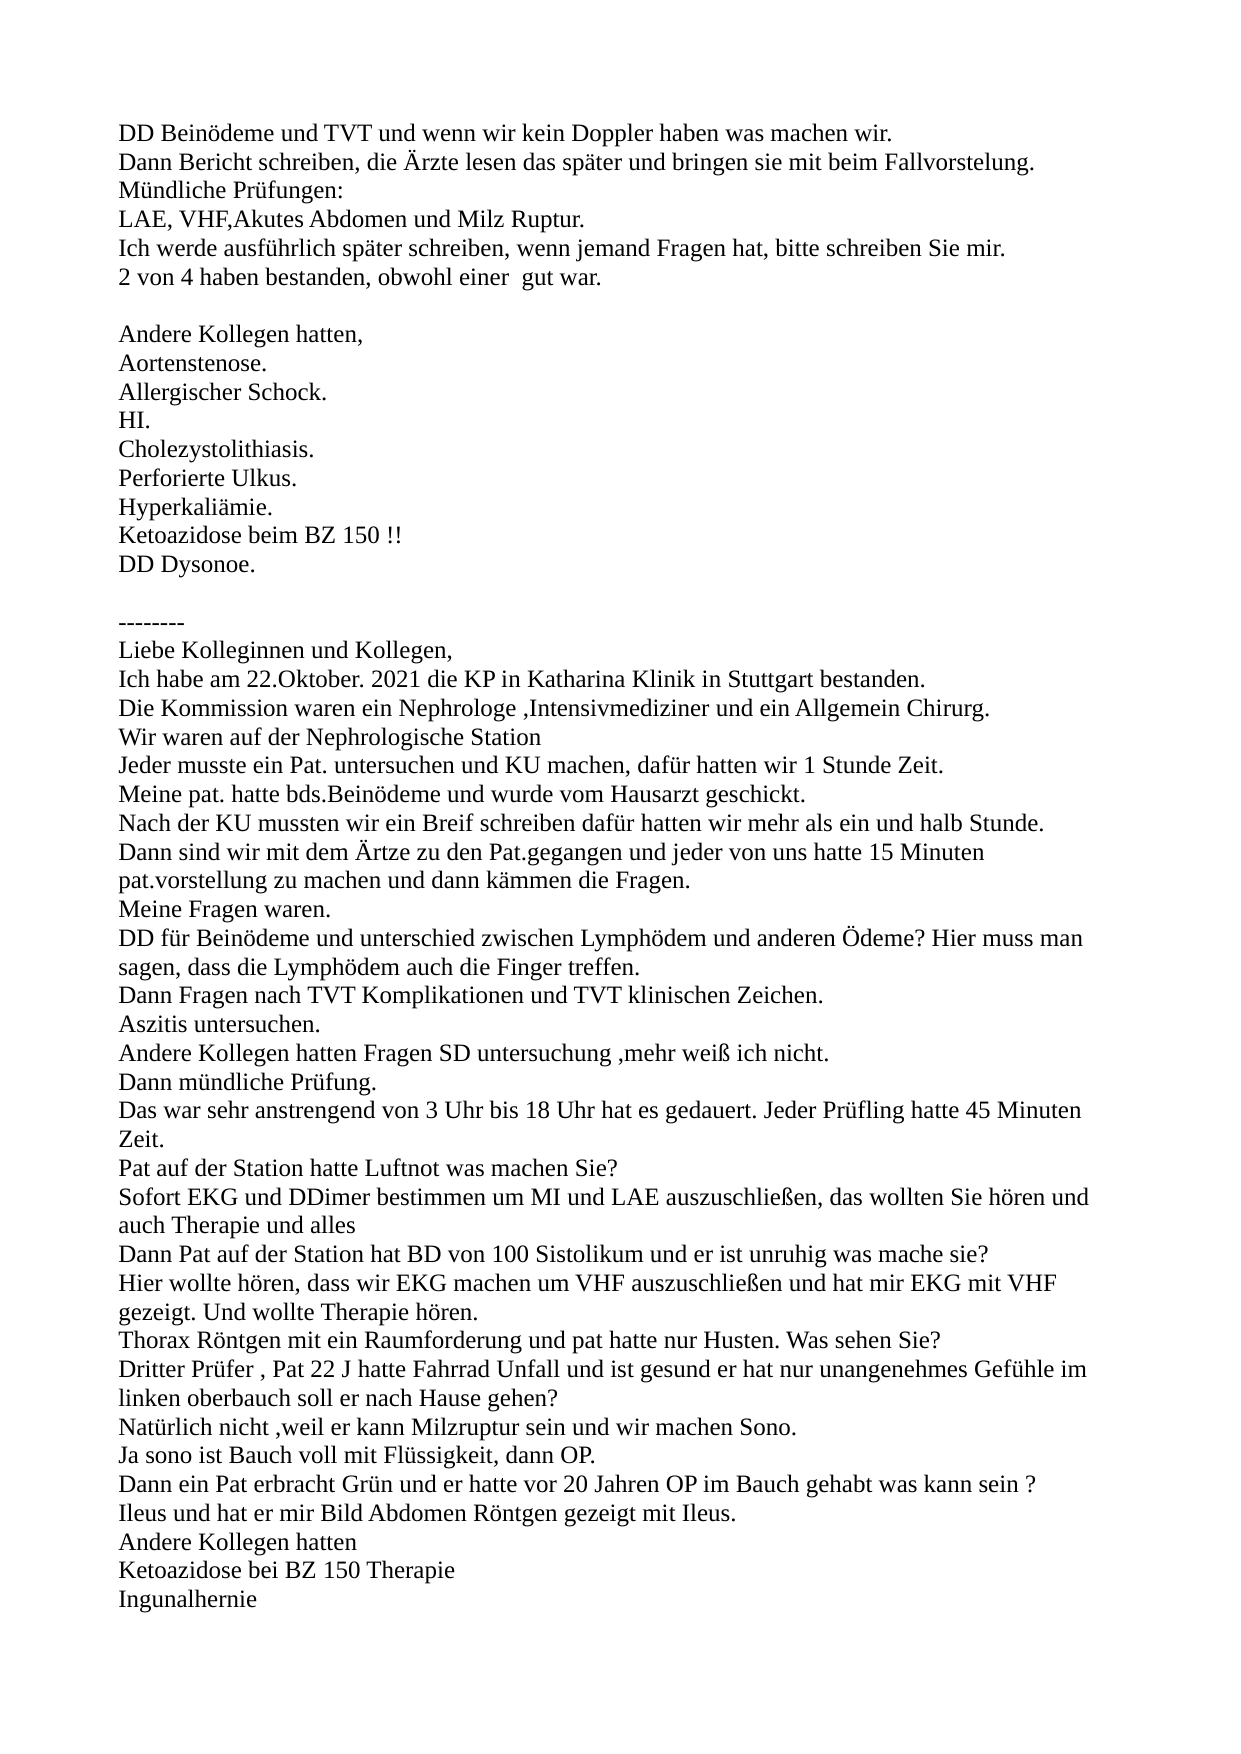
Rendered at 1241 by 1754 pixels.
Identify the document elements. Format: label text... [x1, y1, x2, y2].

text Jeder musste ein Pat. untersuchen und KU machen, dafür hatten wir 1 Stunde Zeit. [118, 751, 1122, 779]
text Ich werde ausführlich später schreiben, wenn jemand Fragen hat, bitte schreiben Sie mir. [118, 233, 1122, 262]
text Dann Bericht schreiben, die Ärzte lesen das später und bringen sie mit beim Fallvorstelung. [118, 147, 1122, 176]
text LAE, VHF,Akutes Abdomen und Milz Ruptur. [118, 204, 1122, 233]
text Das war sehr anstrengend von 3 Uhr bis 18 Uhr hat es gedauert. Jeder Prüfling hatte 45 Minuten Zeit. [118, 1096, 1122, 1153]
text Dann Pat auf der Station hat BD von 100 Sistolikum und er ist unruhig was mache sie? [118, 1239, 1122, 1268]
text Dann ein Pat erbracht Grün und er hatte vor 20 Jahren OP im Bauch gehabt was kann sein ? [118, 1469, 1122, 1498]
text Hier wollte hören, dass wir EKG machen um VHF auszuschließen und hat mir EKG mit VHF gezeigt. Und wollte Therapie hören. [118, 1268, 1122, 1326]
text -------- [118, 607, 1122, 636]
text Ketoazidose bei BZ 150 Therapie [118, 1556, 1122, 1584]
text Ich habe am 22.Oktober. 2021 die KP in Katharina Klinik in Stuttgart bestanden. [118, 664, 1122, 693]
text Pat auf der Station hatte Luftnot was machen Sie? [118, 1153, 1122, 1182]
text Natürlich nicht ,weil er kann Milzruptur sein und wir machen Sono. [118, 1412, 1122, 1441]
text Ja sono ist Bauch voll mit Flüssigkeit, dann OP. [118, 1441, 1122, 1469]
text 2 von 4 haben bestanden, obwohl einer gut war. [118, 262, 1122, 291]
text Perforierte Ulkus. [118, 463, 1122, 492]
text Meine pat. hatte bds.Beinödeme und wurde vom Hausarzt geschickt. [118, 779, 1122, 808]
text Mündliche Prüfungen: [118, 176, 1122, 204]
text Allergischer Schock. [118, 377, 1122, 406]
text Aortenstenose. [118, 348, 1122, 377]
text Cholezystolithiasis. [118, 434, 1122, 463]
text DD für Beinödeme und unterschied zwischen Lymphödem und anderen Ödeme? Hier muss man sagen, dass die Lymphödem auch die Finger treffen. [118, 923, 1122, 981]
text DD Dysonoe. [118, 549, 1122, 578]
text Liebe Kolleginnen und Kollegen, [118, 636, 1122, 664]
text Andere Kollegen hatten, [118, 319, 1122, 348]
text Dann sind wir mit dem Ärtze zu den Pat.gegangen und jeder von uns hatte 15 Minuten pat.vorstellung zu machen und dann kämmen die Fragen. [118, 837, 1122, 894]
text DD Beinödeme und TVT und wenn wir kein Doppler haben was machen wir. [118, 118, 1122, 147]
text Hyperkaliämie. [118, 492, 1122, 521]
text Sofort EKG und DDimer bestimmen um MI und LAE auszuschließen, das wollten Sie hören und auch Therapie und alles [118, 1182, 1122, 1239]
text Andere Kollegen hatten [118, 1527, 1122, 1556]
text Nach der KU mussten wir ein Breif schreiben dafür hatten wir mehr als ein und halb Stunde. [118, 808, 1122, 837]
text Thorax Röntgen mit ein Raumforderung und pat hatte nur Husten. Was sehen Sie? [118, 1326, 1122, 1354]
text Wir waren auf der Nephrologische Station [118, 722, 1122, 751]
text Ingunalhernie [118, 1584, 1122, 1613]
text Meine Fragen waren. [118, 894, 1122, 923]
text Ileus und hat er mir Bild Abdomen Röntgen gezeigt mit Ileus. [118, 1498, 1122, 1527]
text HI. [118, 406, 1122, 434]
text Dritter Prüfer , Pat 22 J hatte Fahrrad Unfall und ist gesund er hat nur unangenehmes Gefühle im linken oberbauch soll er nach Hause gehen? [118, 1354, 1122, 1412]
text Aszitis untersuchen. [118, 1009, 1122, 1038]
text Dann Fragen nach TVT Komplikationen und TVT klinischen Zeichen. [118, 981, 1122, 1009]
text Dann mündliche Prüfung. [118, 1067, 1122, 1096]
text Andere Kollegen hatten Fragen SD untersuchung ,mehr weiß ich nicht. [118, 1038, 1122, 1067]
text Ketoazidose beim BZ 150 !! [118, 521, 1122, 549]
text Die Kommission waren ein Nephrologe ,Intensivmediziner und ein Allgemein Chirurg. [118, 693, 1122, 722]
